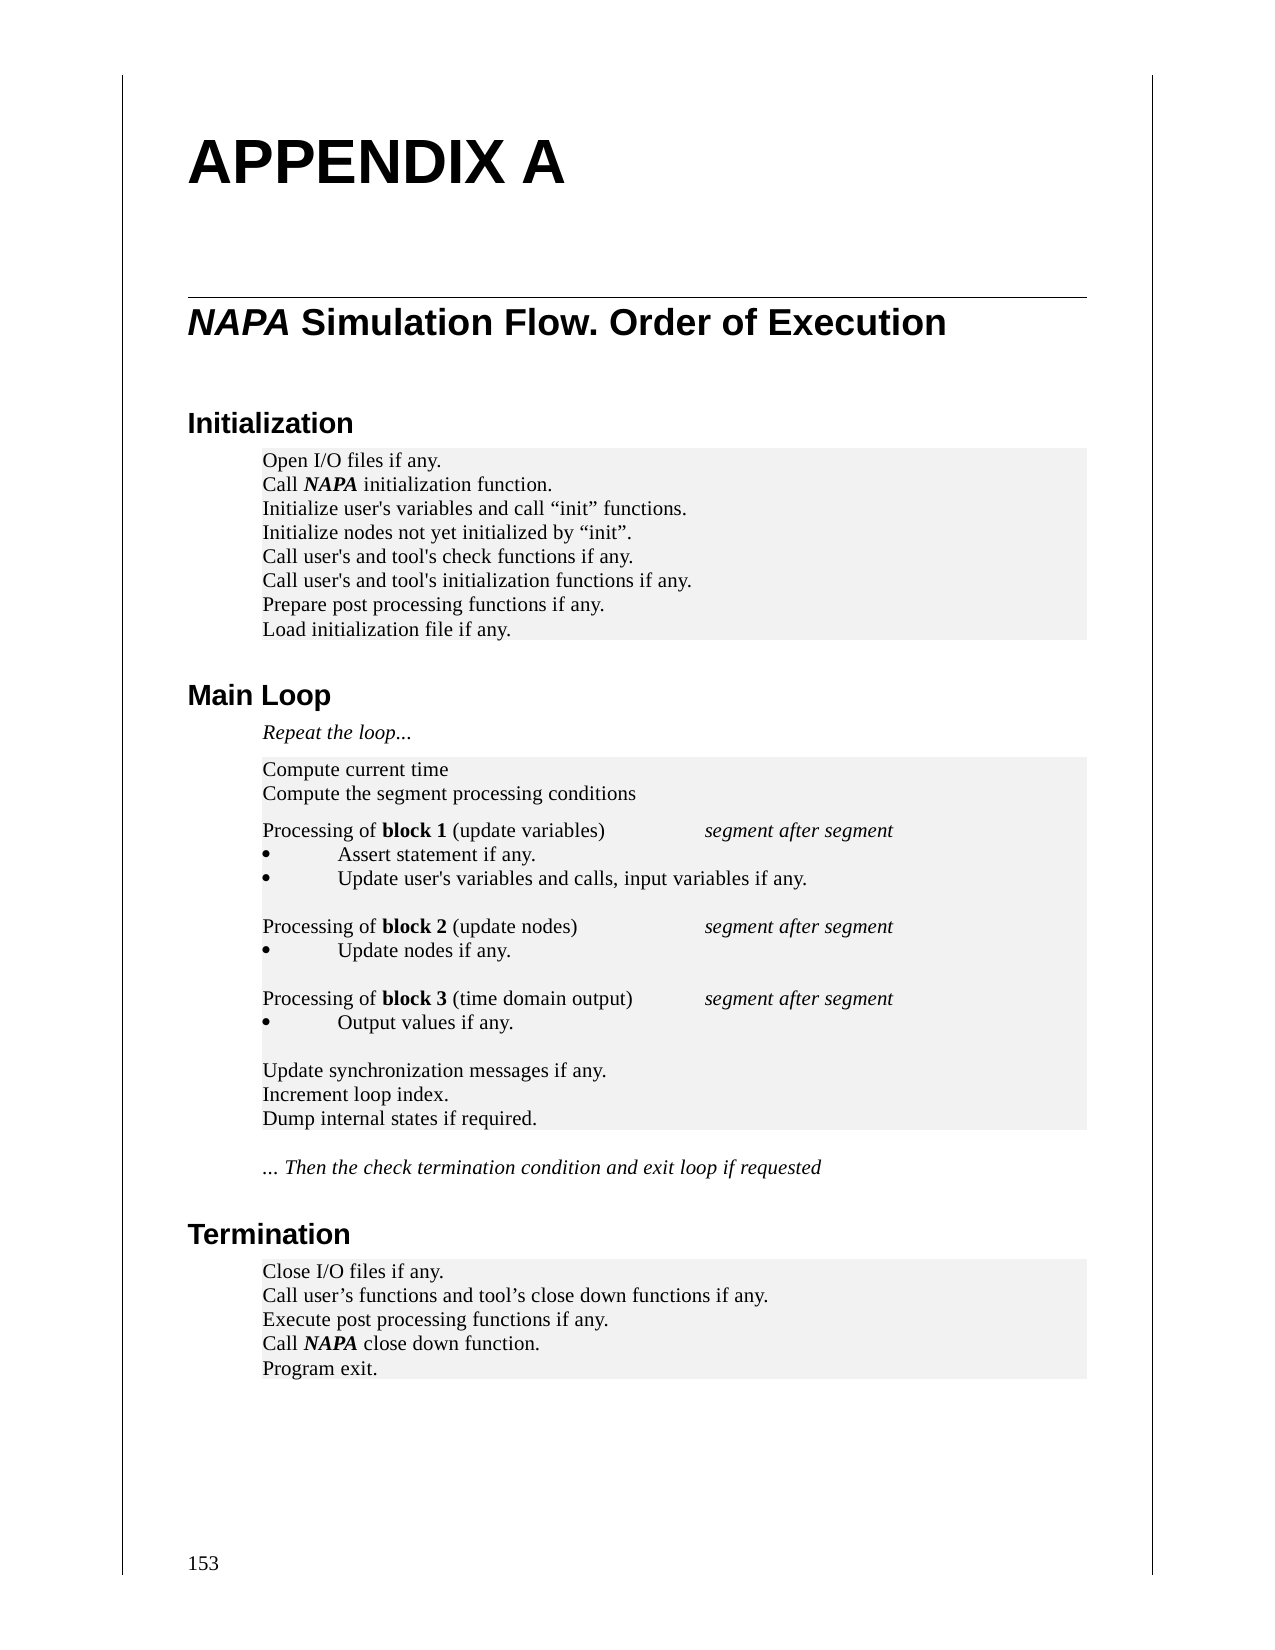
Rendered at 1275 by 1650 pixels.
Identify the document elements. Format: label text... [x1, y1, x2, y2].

text Processing of block 3 (time domain output) segment after segment [262, 962, 1087, 1010]
list Assert statement if any. [262, 841, 1087, 866]
text Update synchronization messages if any. [262, 1034, 1087, 1082]
text Compute current time [262, 757, 1087, 781]
text Compute the segment processing conditions [262, 781, 1087, 805]
subtitle Main Loop [187, 678, 1087, 711]
list Output values if any. [262, 1010, 1087, 1034]
subtitle APPENDIX A [187, 125, 1087, 196]
text Processing of block 2 (update nodes) segment after segment [262, 889, 1087, 938]
text Increment loop index. Dump internal states if required. [262, 1082, 1087, 1130]
subtitle Initialization [187, 406, 1087, 439]
list Update user's variables and calls, input variables if any. [262, 866, 1087, 889]
text Close I/O files if any. Call user’s functions and tool’s close down functions if any. Execute post processing functions if any. Call NAPA close down function. Program exit. [262, 1259, 1087, 1379]
text Processing of block 1 (update variables) segment after segment [262, 817, 1087, 841]
subtitle NAPA Simulation Flow. Order of Execution [187, 298, 1087, 343]
subtitle Termination [187, 1217, 1087, 1250]
text Repeat the loop... [262, 720, 1087, 744]
text ... Then the check termination condition and exit loop if requested [262, 1155, 1087, 1179]
list Update nodes if any. [262, 938, 1087, 962]
text Open I/O files if any. Call NAPA initialization function. Initialize user's variables and call “init” functions. Initialize nodes not yet initialized by “init”. Call user's and tool's check functions if any. Call user's and tool's initialization functions if any. Prepare post processing functions if any. Load initialization file if any. [262, 448, 1087, 640]
